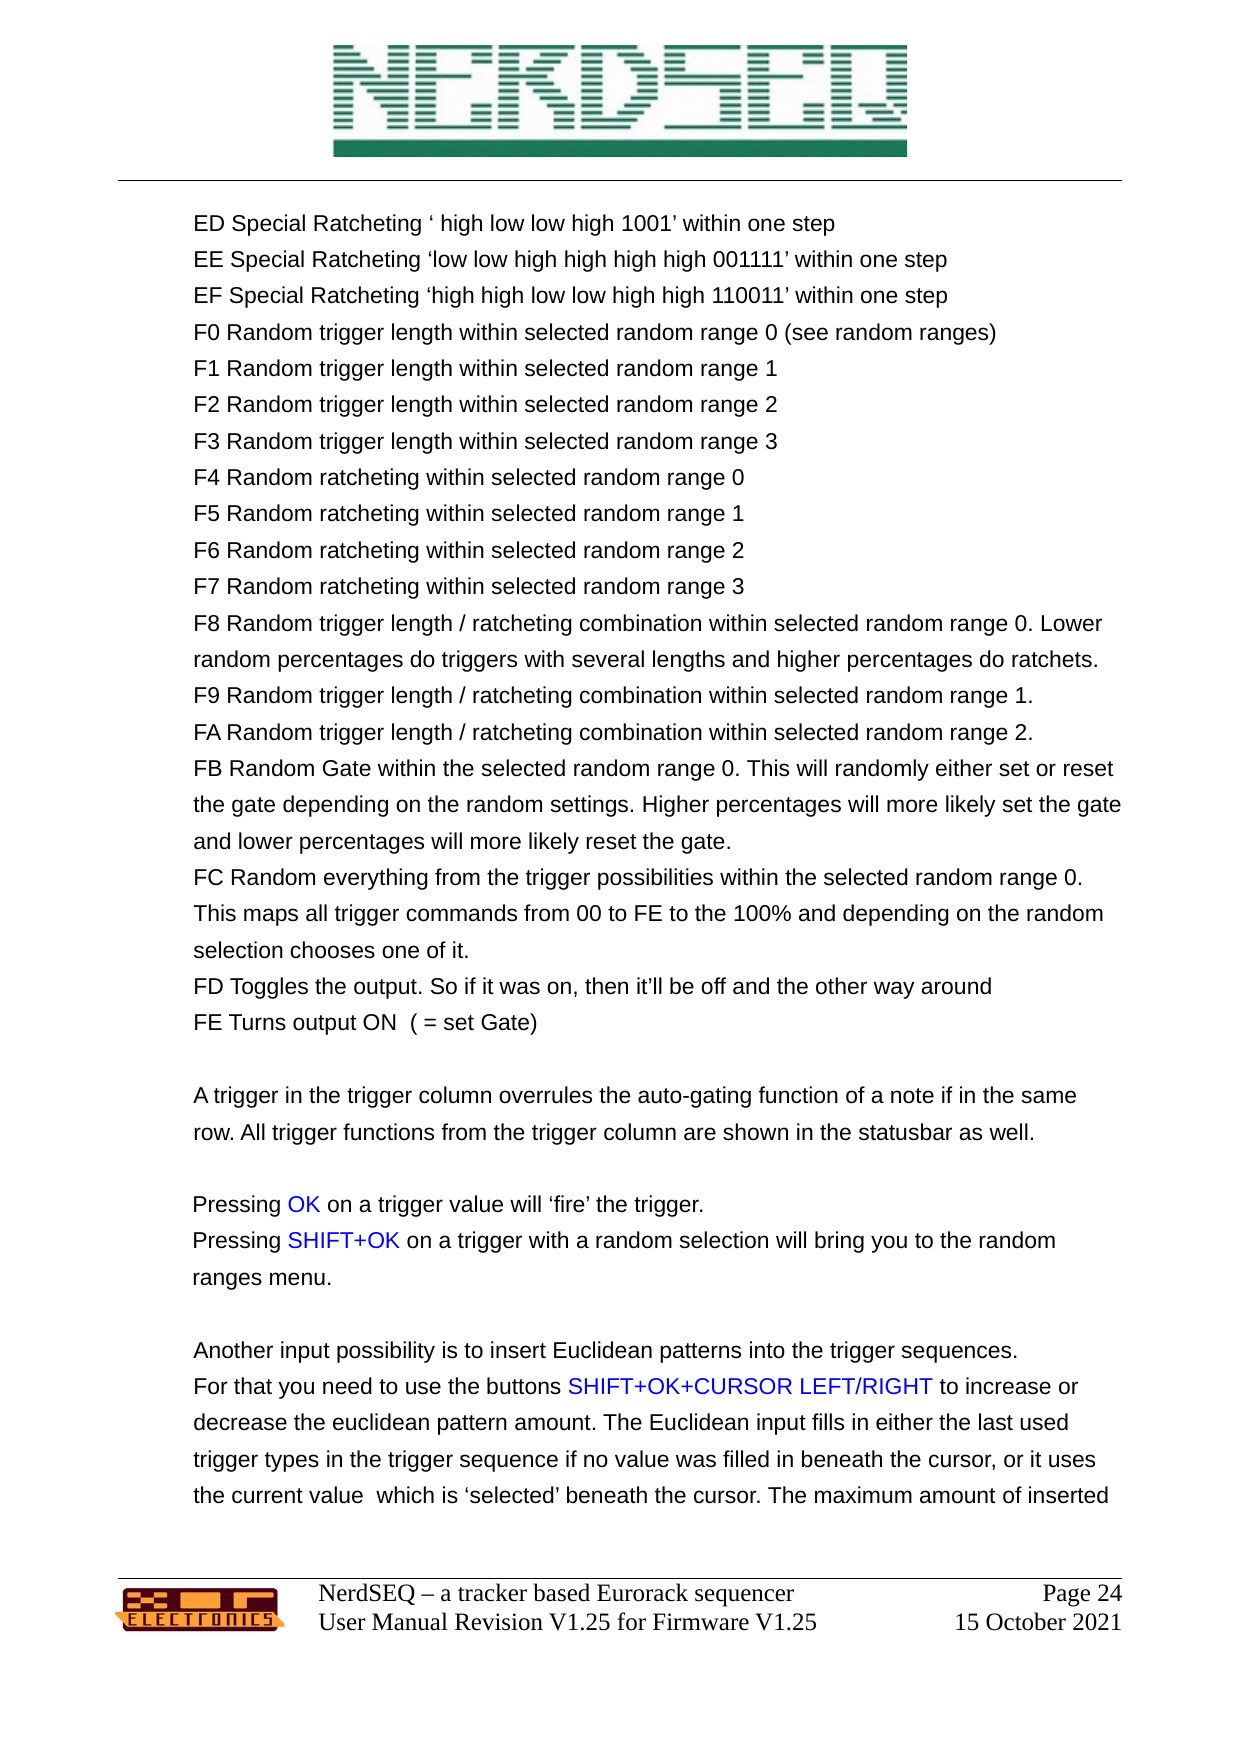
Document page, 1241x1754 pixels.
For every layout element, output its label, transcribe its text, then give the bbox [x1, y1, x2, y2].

text F6 Random ratcheting within selected random range 2 [118, 537, 1122, 563]
text FC Random everything from the trigger possibilities within the selected random range 0. This maps all trigger commands from 00 to FE to the 100% and depending on the random selection chooses one of it. [118, 864, 1122, 963]
text F1 Random trigger length within selected random range 1 [118, 355, 1122, 381]
text ED Special Ratcheting ‘ high low low high 1001’ within one step [118, 209, 1122, 236]
text F8 Random trigger length / ratcheting combination within selected random range 0. Lower random percentages do triggers with several lengths and higher percentages do ratchets. [118, 609, 1122, 672]
picture [115, 1584, 285, 1634]
text A trigger in the trigger column overrules the auto-gating function of a note if in the same row. All trigger functions from the trigger column are shown in the statusbar as well. [118, 1082, 1122, 1145]
text FE Turns output ON ( = set Gate) [118, 1009, 1122, 1036]
picture [333, 45, 908, 157]
text F2 Random trigger length within selected random range 2 [118, 391, 1122, 418]
text F4 Random ratcheting within selected random range 0 [118, 464, 1122, 490]
text Another input possibility is to insert Euclidean patterns into the trigger sequences. [118, 1337, 1122, 1363]
text F3 Random trigger length within selected random range 3 [118, 428, 1122, 454]
text F0 Random trigger length within selected random range 0 (see random ranges) [118, 319, 1122, 345]
text FA Random trigger length / ratcheting combination within selected random range 2. [118, 718, 1122, 745]
text Pressing SHIFT+OK on a trigger with a random selection will bring you to the random ranges menu. [192, 1227, 1122, 1290]
text Pressing OK on a trigger value will ‘fire’ the trigger. [192, 1191, 1122, 1217]
text For that you need to use the buttons SHIFT+OK+CURSOR LEFT/RIGHT to increase or decrease the euclidean pattern amount. The Euclidean input fills in either the last used trigger types in the trigger sequence if no value was filled in beneath the cursor, or it uses the current value which is ‘selected’ beneath the cursor. The maximum amount of inserted [193, 1373, 1122, 1508]
text F9 Random trigger length / ratcheting combination within selected random range 1. [118, 682, 1122, 708]
text F5 Random ratcheting within selected random range 1 [118, 500, 1122, 527]
text EE Special Ratcheting ‘low low high high high high 001111’ within one step [118, 246, 1122, 272]
text FD Toggles the output. So if it was on, then it’ll be off and the other way around [118, 973, 1122, 999]
text F7 Random ratcheting within selected random range 3 [118, 573, 1122, 599]
text EF Special Ratcheting ‘high high low low high high 110011’ within one step [118, 282, 1122, 309]
text FB Random Gate within the selected random range 0. This will randomly either set or reset the gate depending on the random settings. Higher percentages will more likely set the gate and lower percentages will more likely reset the gate. [118, 755, 1122, 854]
